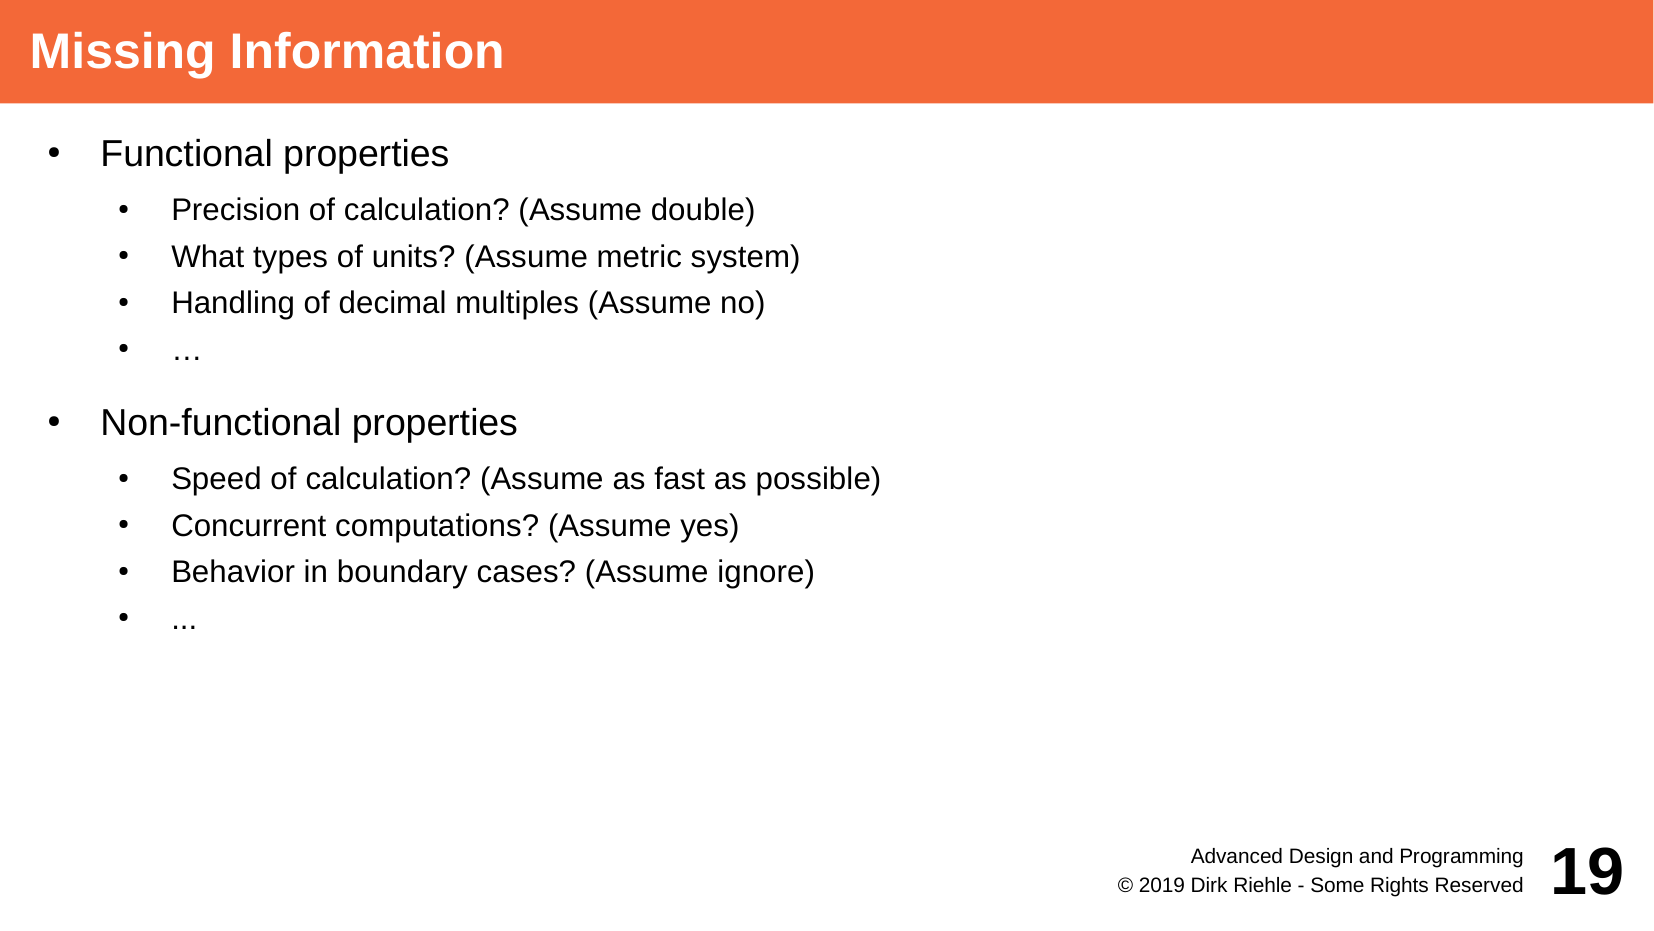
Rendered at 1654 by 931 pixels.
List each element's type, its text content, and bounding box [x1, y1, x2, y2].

list Functional properties Precision of calculation? (Assume double) What types of units? (Assume metric system) Handling of decimal multiples (Assume no) … Non-functional properties Speed of calculation? (Assume as fast as possible) Concurrent computations? (Assume yes) Behavior in boundary cases? (Assume ignore) ... [29, 132, 1625, 813]
title Missing Information [0, 0, 1654, 104]
